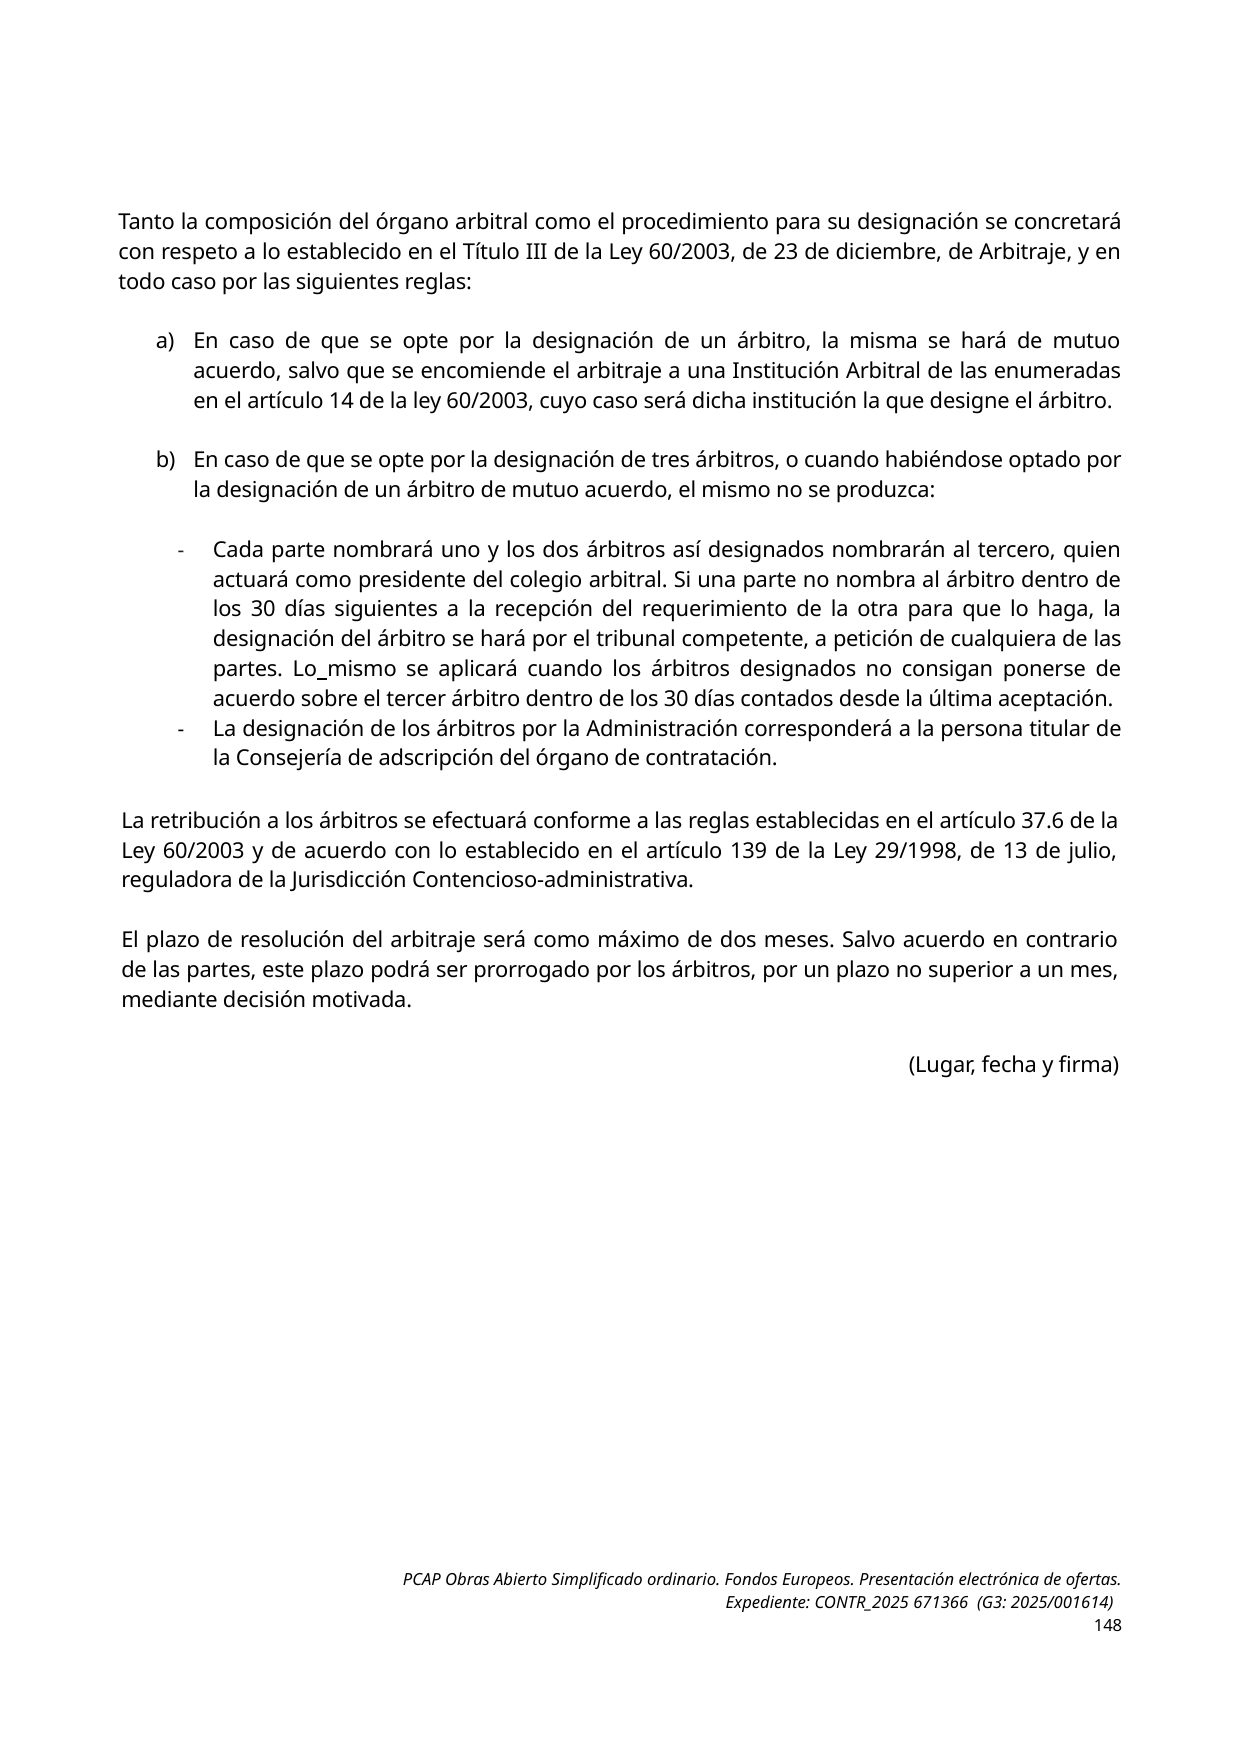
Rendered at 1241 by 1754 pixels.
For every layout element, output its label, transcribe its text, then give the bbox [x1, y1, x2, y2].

text El plazo de resolución del arbitraje será como máximo de dos meses. Salvo acuerdo en contrario de las partes, este plazo podrá ser prorrogado por los árbitros, por un plazo no superior a un mes, mediante decisión motivada. [118, 924, 1122, 1016]
text La retribución a los árbitros se efectuará conforme a las reglas establecidas en el artículo 37.6 de la Ley 60/2003 y de acuerdo con lo establecido en el artículo 139 de la Ley 29/1998, de 13 de julio, reguladora de la Jurisdicción Contencioso-administrativa. [118, 802, 1122, 894]
list En caso de que se opte por la designación de un árbitro, la misma se hará de mutuo acuerdo, salvo que se encomiende el arbitraje a una Institución Arbitral de las enumeradas en el artículo 14 de la ley 60/2003, cuyo caso será dicha institución la que designe el árbitro. [156, 325, 1122, 415]
list Cada parte nombrará uno y los dos árbitros así designados nombrarán al tercero, quien actuará como presidente del colegio arbitral. Si una parte no nombra al árbitro dentro de los 30 días siguientes a la recepción del requerimiento de la otra para que lo haga, la designación del árbitro se hará por el tribunal competente, a petición de cualquiera de las partes. Lo mismo se aplicará cuando los árbitros designados no consigan ponerse de acuerdo sobre el tercer árbitro dentro de los 30 días contados desde la última aceptación. [177, 534, 1122, 713]
text (Lugar, fecha y firma) [118, 1049, 1122, 1079]
list En caso de que se opte por la designación de tres árbitros, o cuando habiéndose optado por la designación de un árbitro de mutuo acuerdo, el mismo no se produzca: [156, 444, 1122, 504]
text Tanto la composición del órgano arbitral como el procedimiento para su designación se concretará con respeto a lo establecido en el Título III de la Ley 60/2003, de 23 de diciembre, de Arbitraje, y en todo caso por las siguientes reglas: [118, 206, 1122, 296]
list La designación de los árbitros por la Administración corresponderá a la persona titular de la Consejería de adscripción del órgano de contratación. [177, 713, 1122, 772]
